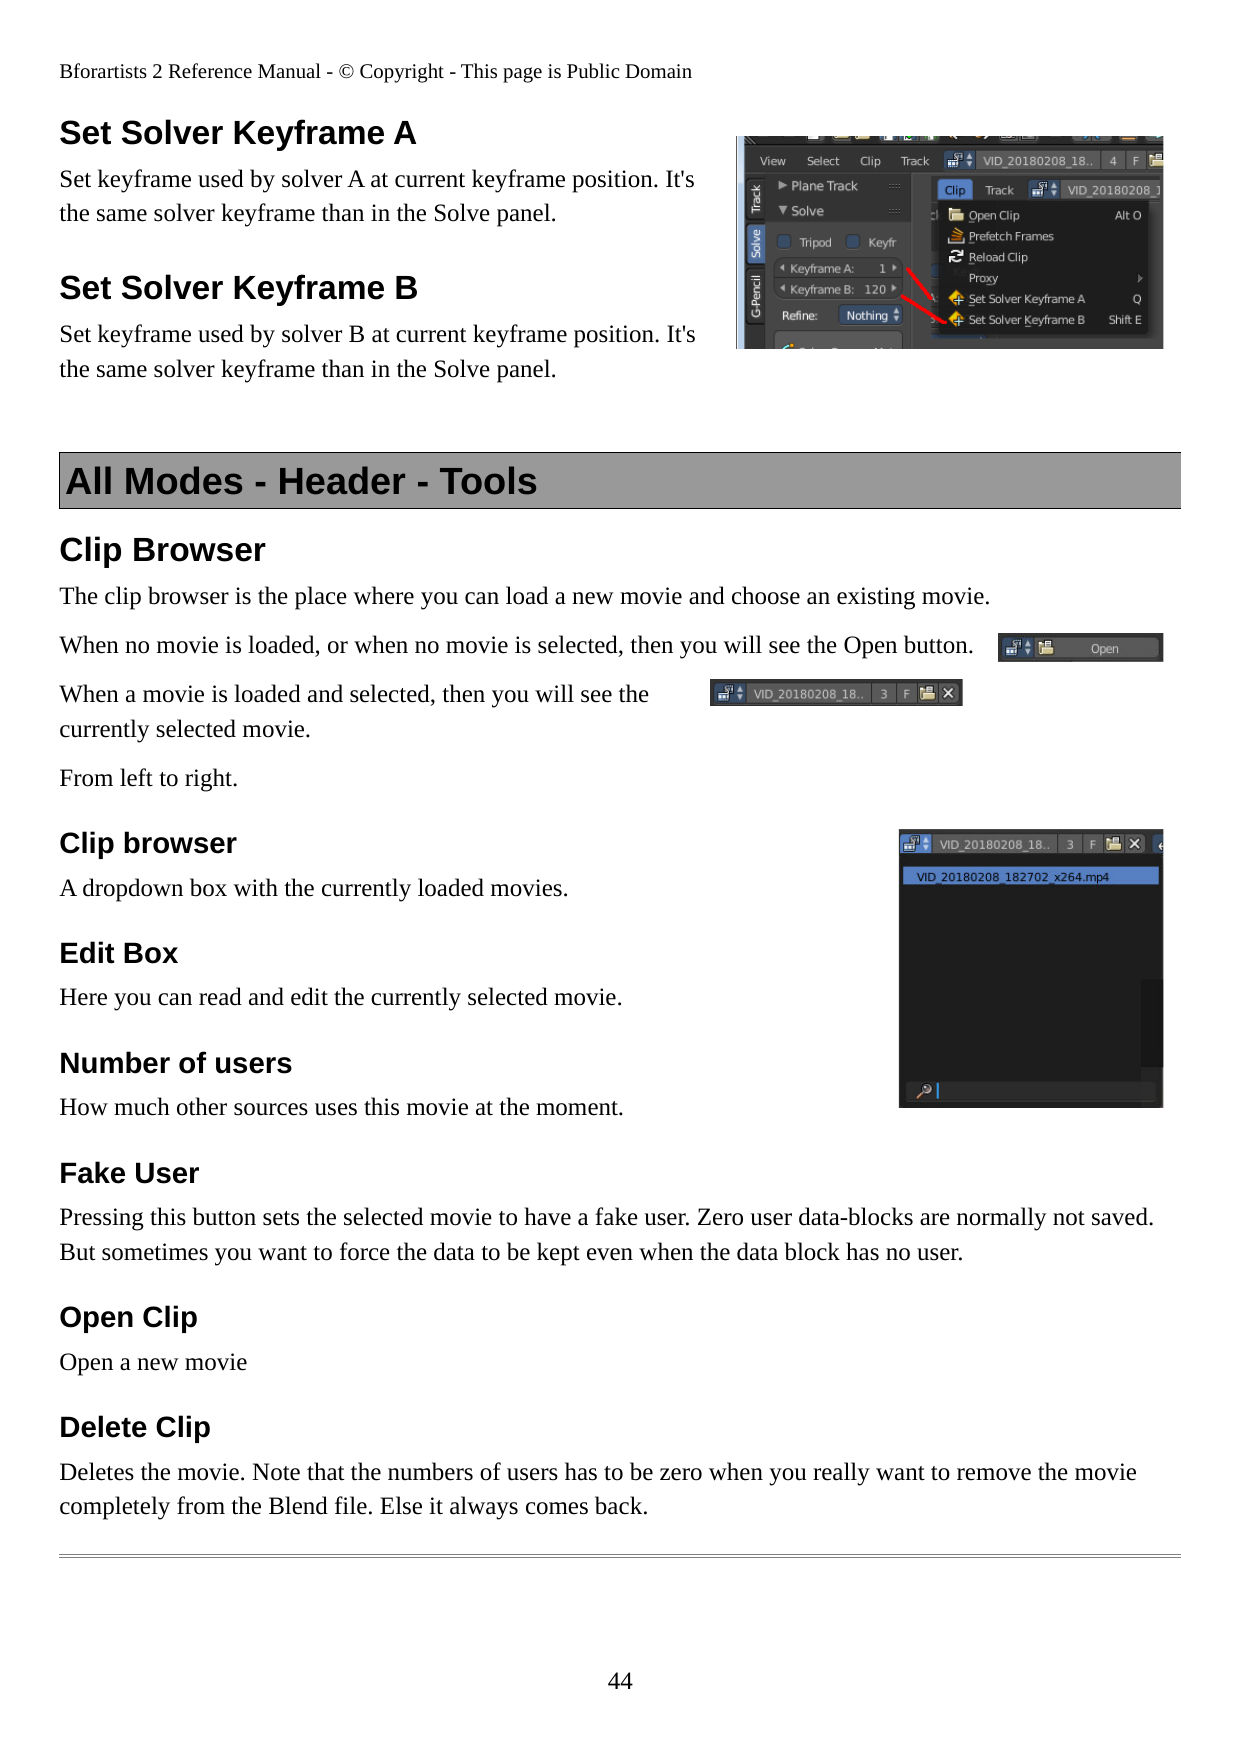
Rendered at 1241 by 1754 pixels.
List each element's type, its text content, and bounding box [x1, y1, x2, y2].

subtitle Delete Clip [59, 1410, 1181, 1444]
subtitle Number of users [59, 1046, 898, 1080]
subtitle Clip browser [59, 826, 1181, 860]
subtitle Open Clip [59, 1300, 1181, 1334]
text Deletes the movie. Note that the numbers of users has to be zero when you really want to remove the movie completely from the Blend file. Else it always comes back. [59, 1457, 1181, 1520]
subtitle Set Solver Keyframe A [59, 113, 1181, 151]
text From left to right. [59, 763, 1181, 791]
subtitle [1164, 936, 1181, 970]
text How much other sources uses this movie at the moment. [59, 1092, 1181, 1121]
picture [998, 633, 1164, 662]
picture [710, 679, 963, 706]
text When a movie is loaded and selected, then you will see the currently selected movie. [59, 679, 1181, 742]
table_header All Modes - Header - Tools [60, 453, 1181, 508]
subtitle Clip Browser [59, 530, 1181, 568]
subtitle [1164, 268, 1181, 307]
picture [736, 136, 1164, 349]
picture [898, 829, 1164, 1108]
text Open a new movie [59, 1347, 1181, 1375]
text When no movie is loaded, or when no movie is selected, then you will see the Open button. [59, 630, 1181, 659]
text Set keyframe used by solver A at current keyframe position. It's the same solver keyframe than in the Solve panel. [59, 164, 736, 227]
text Set keyframe used by solver B at current keyframe position. It's the same solver keyframe than in the Solve panel. [59, 319, 1181, 382]
subtitle Set Solver Keyframe B [59, 268, 736, 307]
text A dropdown box with the currently loaded movies. [59, 873, 898, 901]
subtitle Fake User [59, 1156, 1181, 1190]
text Pressing this button sets the selected movie to have a fake user. Zero user data-blocks are normally not saved. But sometimes you want to force the data to be kept even when the data block has no user. [59, 1202, 1181, 1266]
subtitle [1164, 1046, 1181, 1080]
text Here you can read and edit the currently selected movie. [59, 982, 898, 1011]
subtitle Edit Box [59, 936, 898, 970]
text The clip browser is the place where you can load a new movie and choose an existing movie. [59, 581, 1181, 610]
